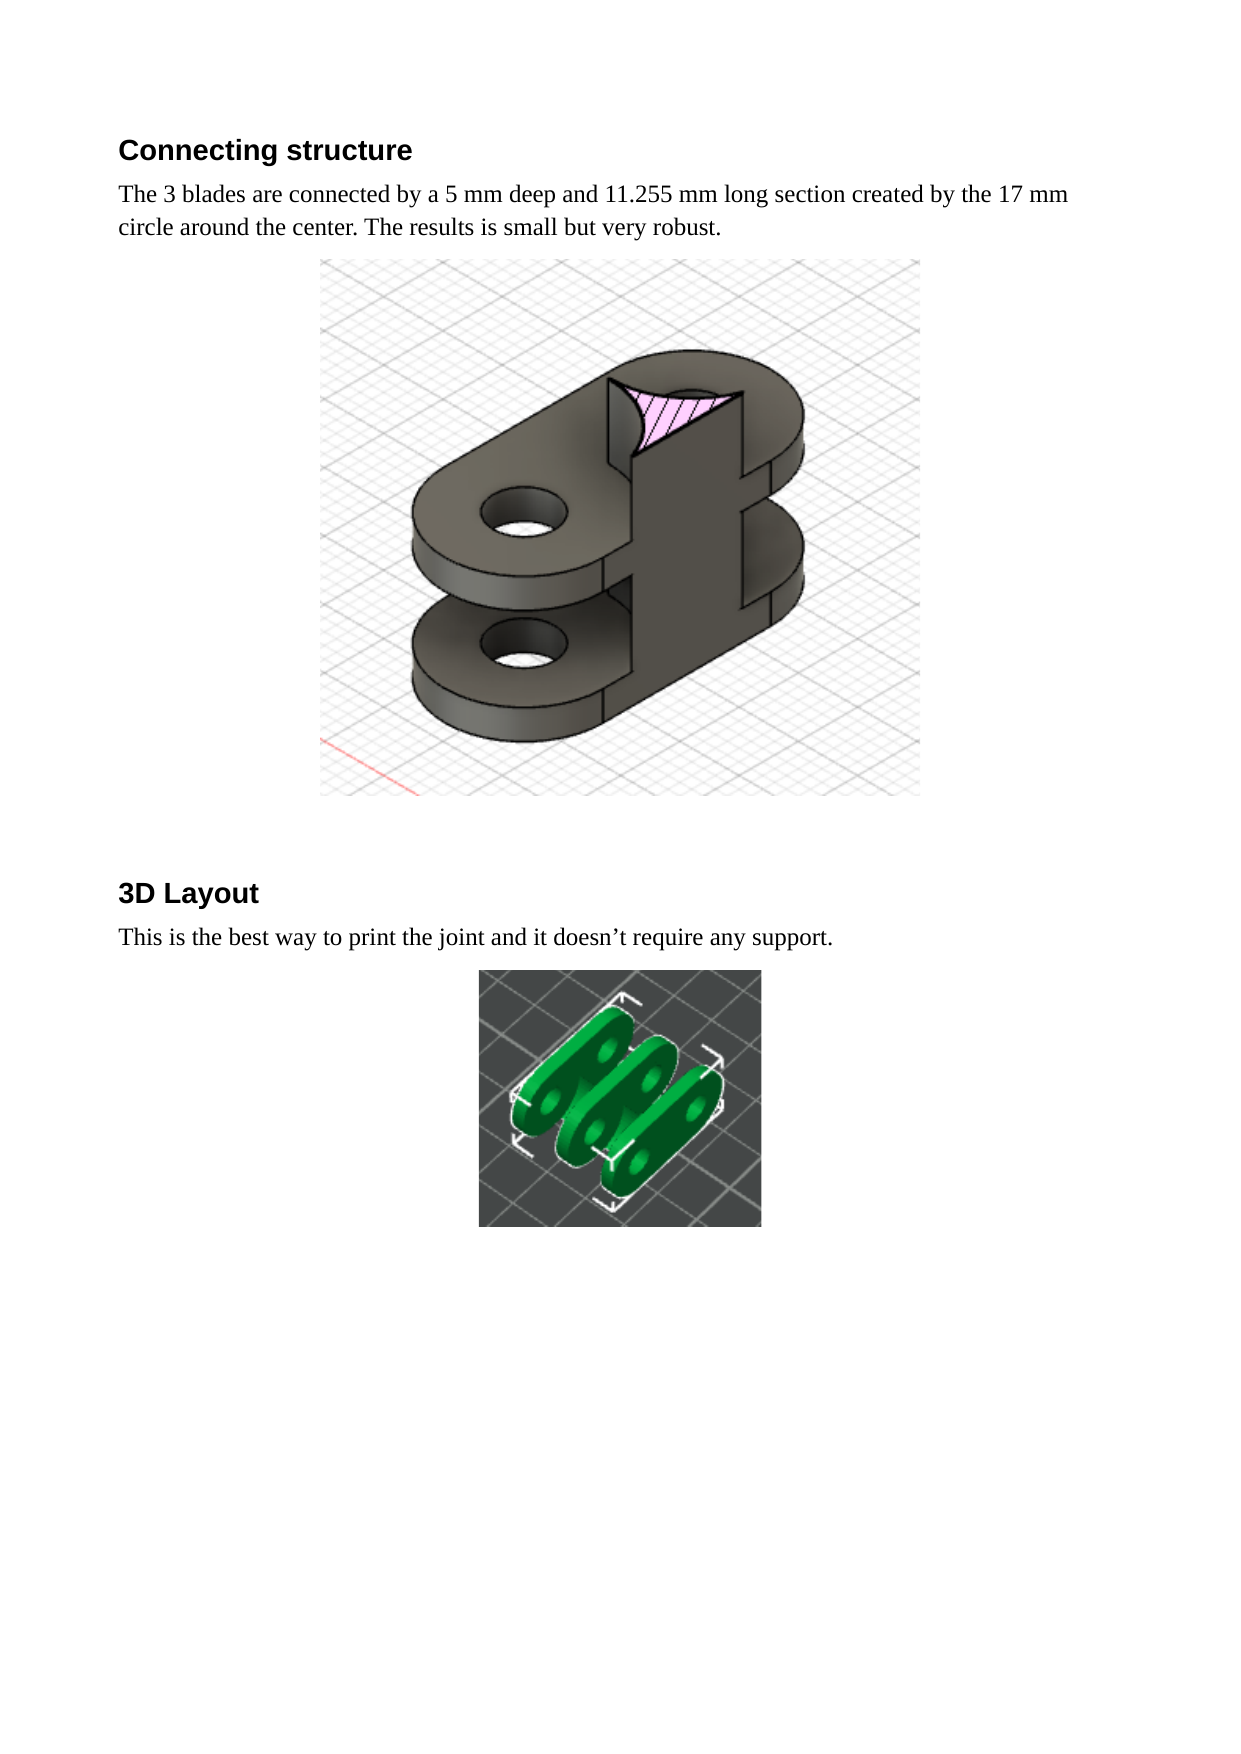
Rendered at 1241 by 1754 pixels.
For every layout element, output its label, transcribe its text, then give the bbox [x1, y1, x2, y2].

text The 3 blades are connected by a 5 mm deep and 11.255 mm long section created by the 17 mm circle around the center. The results is small but very robust. [118, 179, 1122, 241]
picture [320, 259, 921, 796]
text This is the best way to print the joint and it doesn’t require any support. [118, 922, 1122, 951]
subtitle Connecting structure [118, 133, 1122, 166]
subtitle 3D Layout [118, 876, 1122, 910]
picture [478, 970, 762, 1227]
